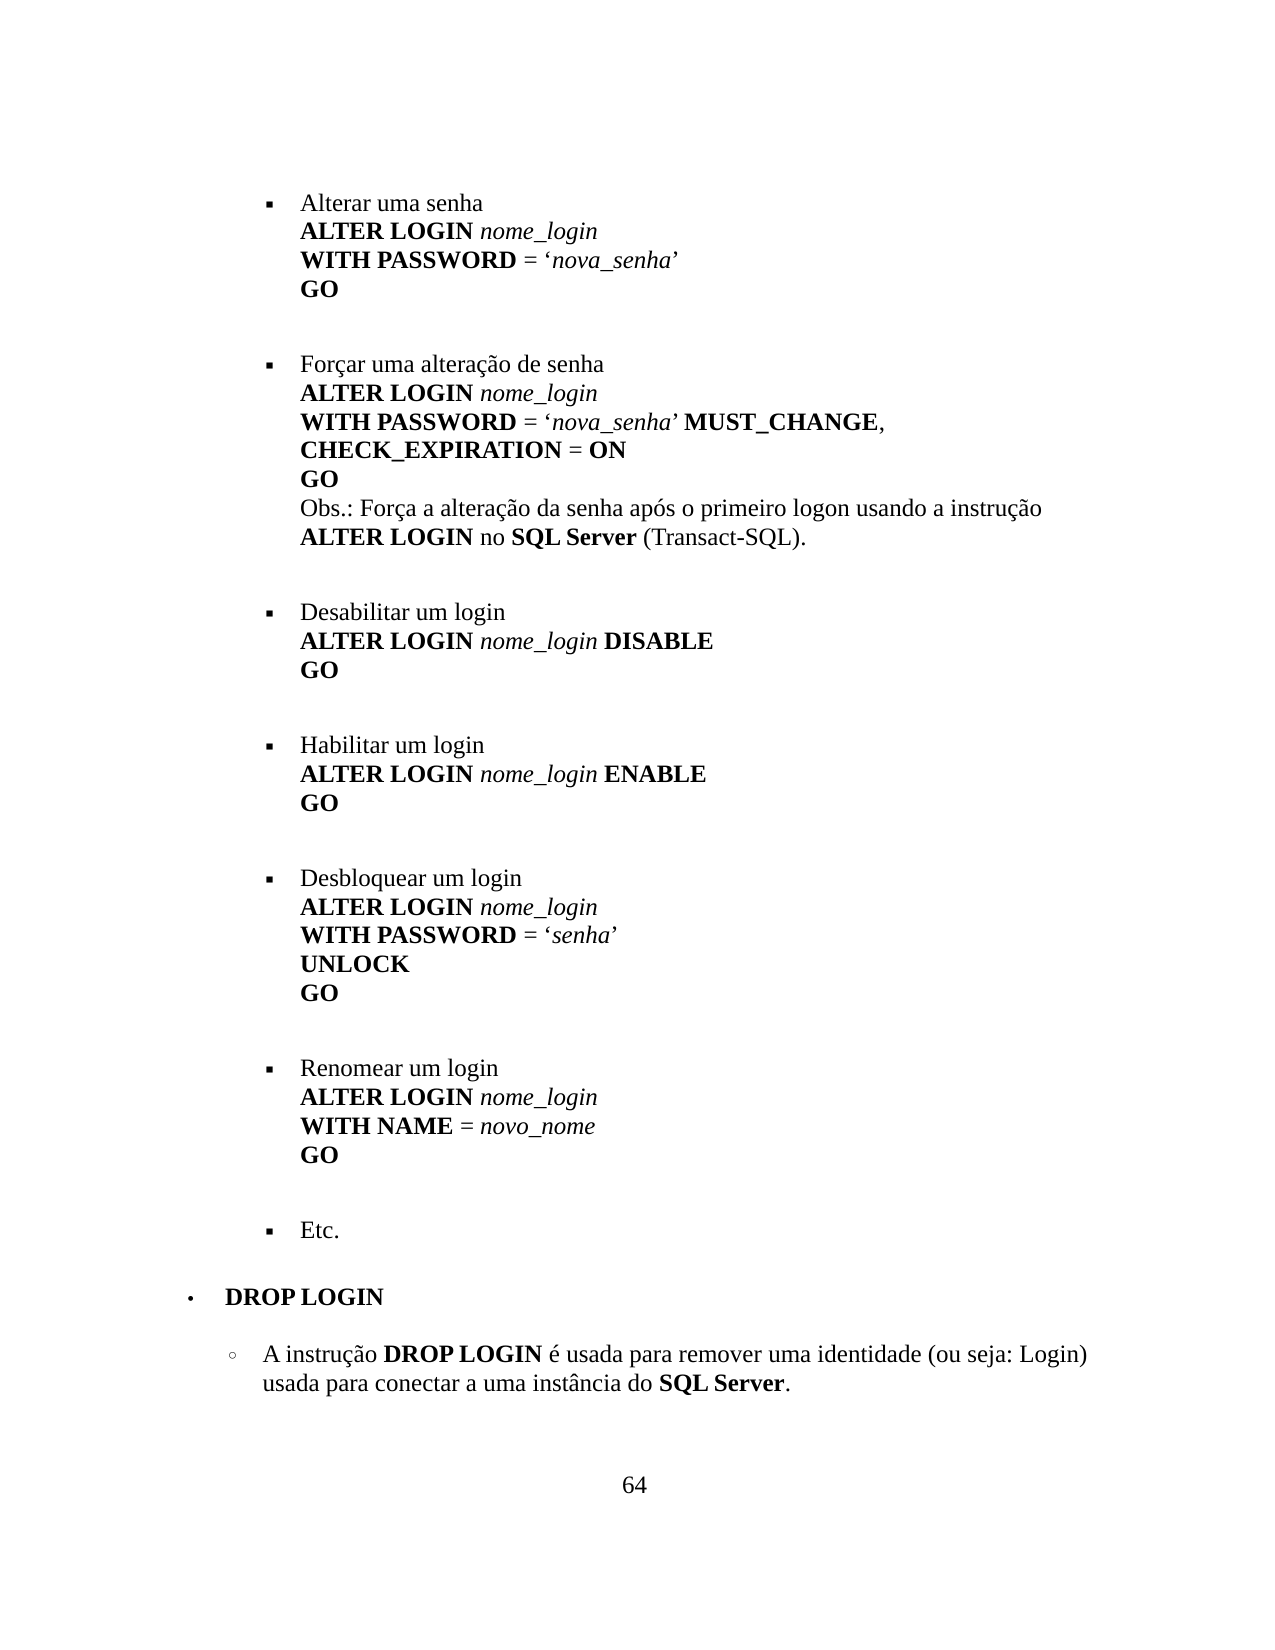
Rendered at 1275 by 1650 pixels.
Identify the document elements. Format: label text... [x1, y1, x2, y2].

list Renomear um login ALTER LOGIN nome_login WITH NAME = novo_nome GO [262, 1053, 1125, 1197]
list Etc. [262, 1215, 1125, 1273]
list Desbloquear um login ALTER LOGIN nome_login WITH PASSWORD = ‘senha’ UNLOCK GO [262, 863, 1125, 1036]
list [225, 150, 1125, 179]
list Forçar uma alteração de senha ALTER LOGIN nome_login WITH PASSWORD = ‘nova_senha’ MUST_CHANGE, CHECK_EXPIRATION = ON GO Obs.: Força a alteração da senha após o primeiro logon usando a instrução ALTER LOGIN no SQL Server (Transact-SQL). [262, 349, 1125, 579]
list A instrução DROP LOGIN é usada para remover uma identidade (ou seja: Login) usada para conectar a uma instância do SQL Server. [225, 1339, 1125, 1425]
list Desabilitar um login ALTER LOGIN nome_login DISABLE GO [262, 597, 1125, 712]
list DROP LOGIN [187, 1282, 1125, 1339]
list Habilitar um login ALTER LOGIN nome_login ENABLE GO [262, 730, 1125, 845]
list Alterar uma senha ALTER LOGIN nome_login WITH PASSWORD = ‘nova_senha’ GO [262, 188, 1125, 331]
